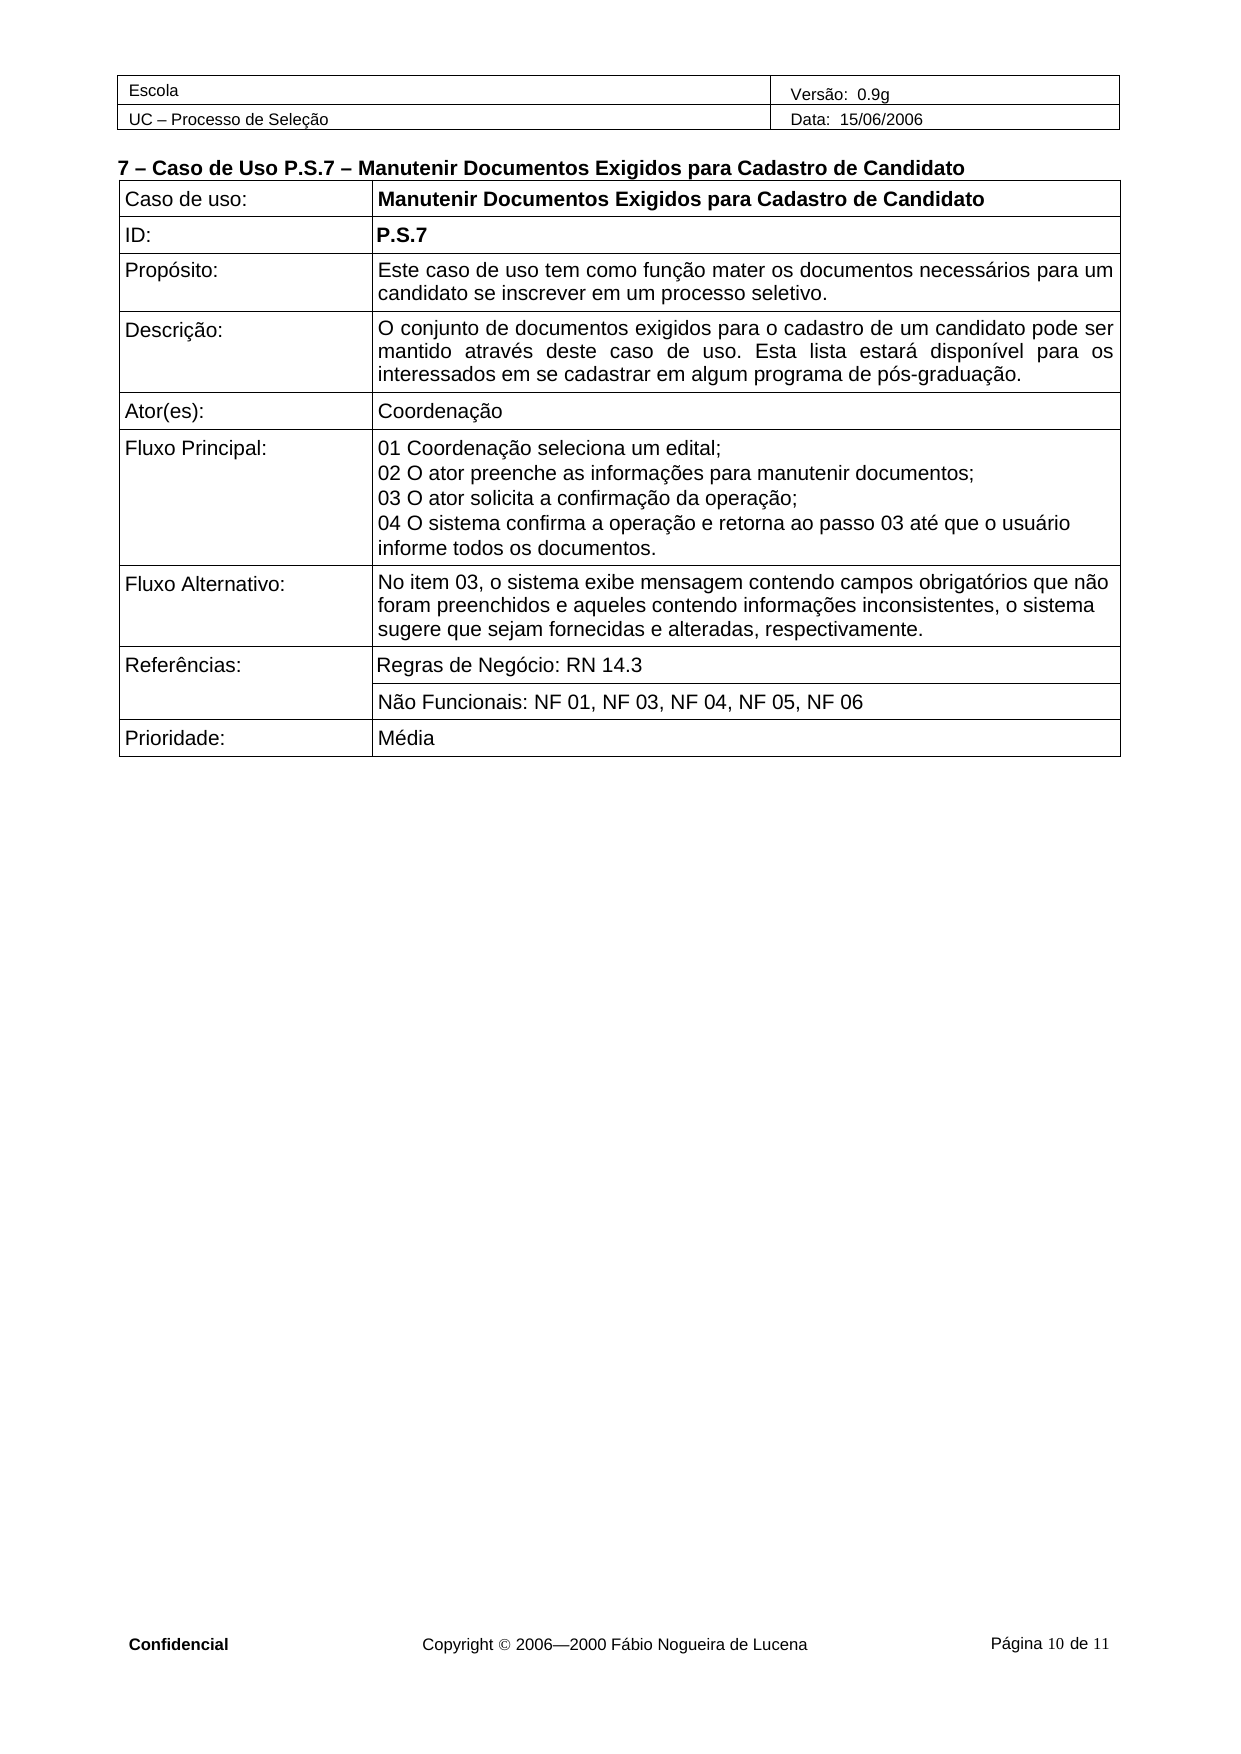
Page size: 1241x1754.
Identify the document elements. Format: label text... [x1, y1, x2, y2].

table_header Caso de uso: [120, 181, 372, 216]
table_cell No item 03, o sistema exibe mensagem contendo campos obrigatórios que não foram preenchidos e aqueles contendo informações inconsistentes, o sistema sugere que sejam fornecidas e alteradas, respectivamente. [373, 566, 1120, 646]
table_cell O conjunto de documentos exigidos para o cadastro de um candidato pode ser mantido através deste caso de uso. Esta lista estará disponível para os interessados em se cadastrar em algum programa de pós-graduação. [373, 312, 1120, 392]
table_cell Este caso de uso tem como função mater os documentos necessários para um candidato se inscrever em um processo seletivo. [373, 254, 1120, 311]
table_cell Ator(es): [120, 393, 372, 428]
table_cell Descrição: [120, 312, 372, 392]
table_cell ID: [120, 217, 372, 253]
table_cell P.S.7 [373, 217, 1120, 253]
table_cell Coordenação [373, 393, 1120, 428]
table_cell Média [373, 720, 1120, 756]
table_cell Fluxo Principal: [120, 430, 372, 565]
table_cell Fluxo Alternativo: [120, 566, 372, 646]
table_cell Prioridade: [120, 720, 372, 756]
table_cell Propósito: [120, 254, 372, 311]
table_cell 01 Coordenação seleciona um edital; 02 O ator preenche as informações para manutenir documentos; 03 O ator solicita a confirmação da operação; 04 O sistema confirma a operação e retorna ao passo 03 até que o usuário informe todos os documentos. [373, 430, 1120, 565]
table_cell Não Funcionais: NF 01, NF 03, NF 04, NF 05, NF 06 [373, 684, 1120, 719]
table_header Manutenir Documentos Exigidos para Cadastro de Candidato [373, 181, 1120, 216]
table_cell Referências: [120, 647, 372, 719]
table_header Regras de Negócio: RN 14.3 [373, 647, 1120, 683]
text 7 – Caso de Uso P.S.7 – Manutenir Documentos Exigidos para Cadastro de Candidato [117, 154, 1120, 179]
